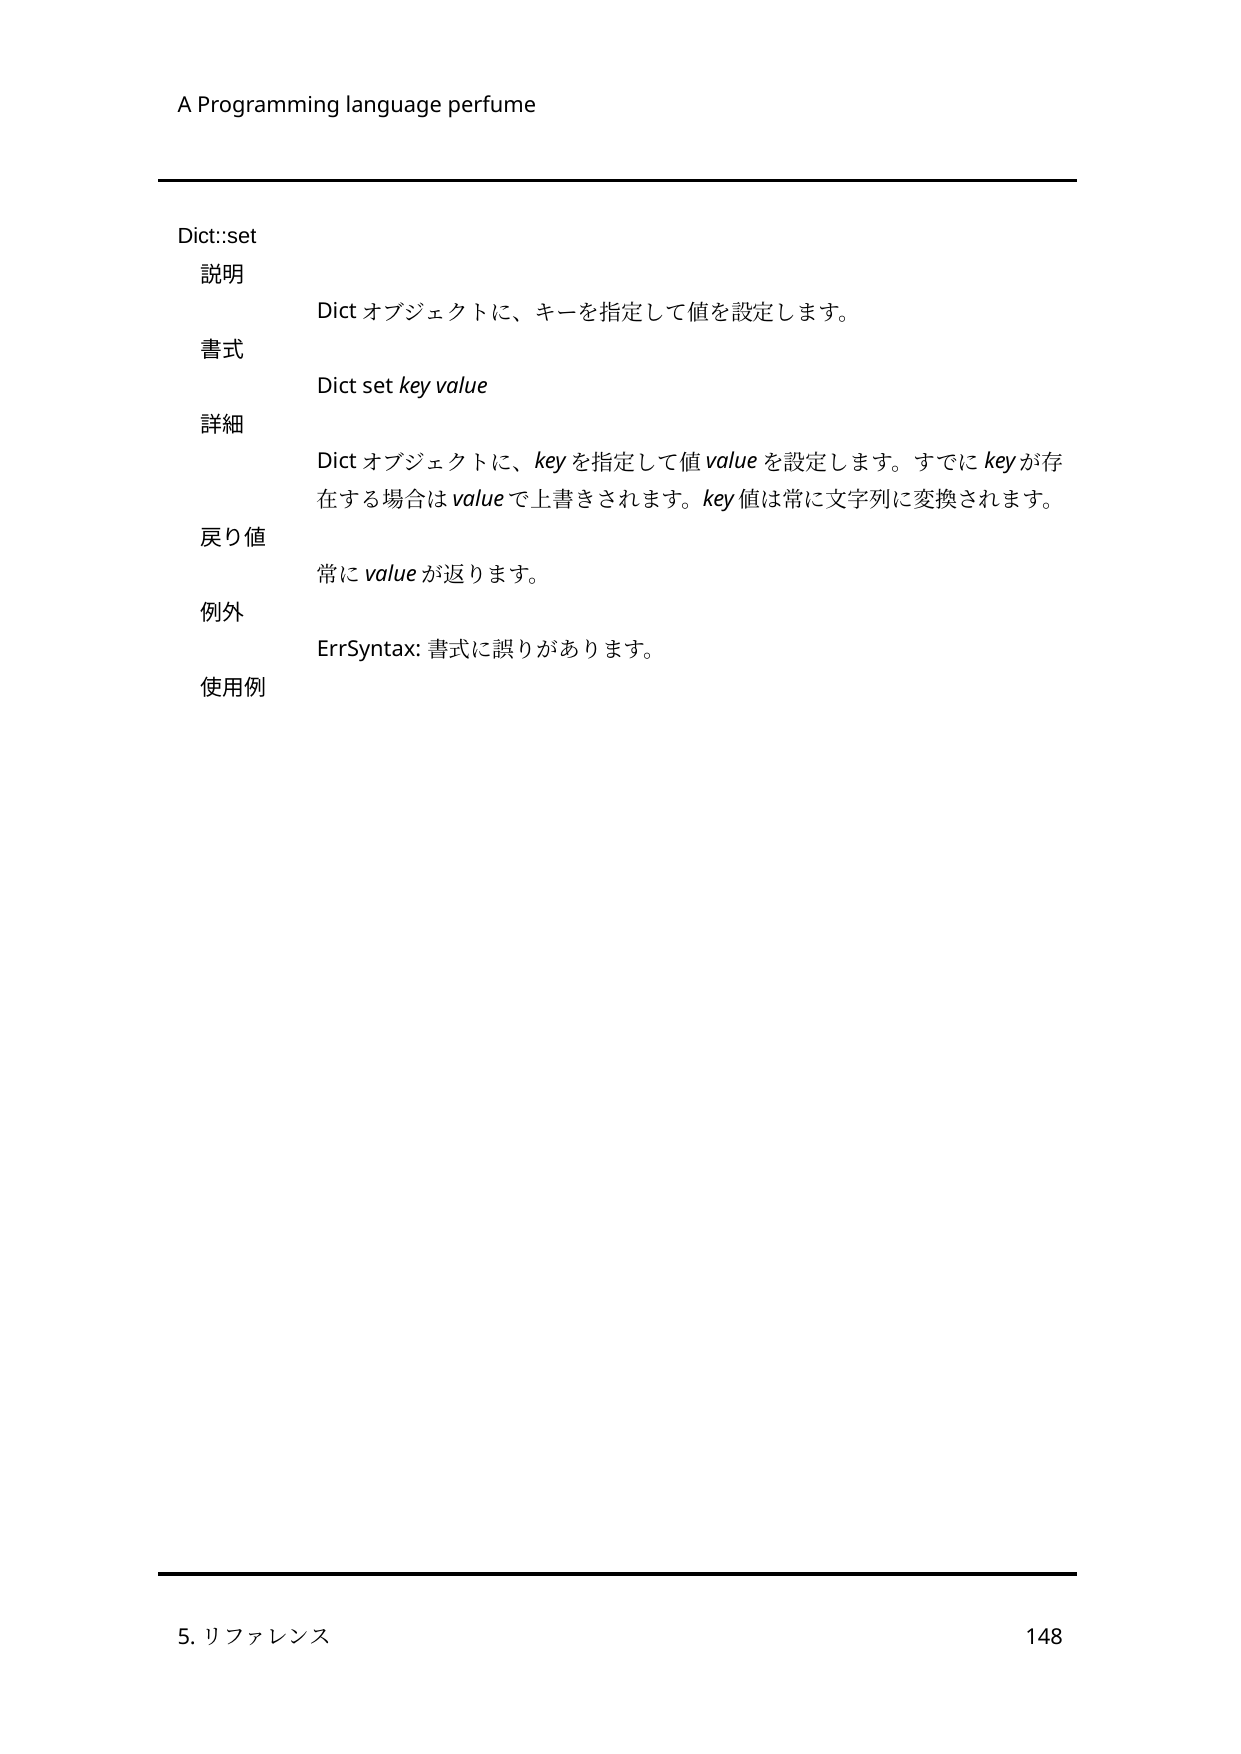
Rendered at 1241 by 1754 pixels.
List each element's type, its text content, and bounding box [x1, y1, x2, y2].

table_cell 例外 [200, 592, 317, 667]
table_cell ErrSyntax: 書式に誤りがあります。 [317, 592, 1063, 667]
table_header 説明 [200, 254, 317, 329]
table_cell 使用例 [200, 667, 317, 742]
subtitle Dict::set [177, 217, 1063, 254]
table_cell Dict set key value [317, 329, 1063, 404]
table_cell 常にvalueが返ります。 [317, 517, 1063, 592]
table_cell Dictオブジェクトに、keyを指定して値valueを設定します。すでにkeyが存在する場合はvalueで上書きされます。key値は常に文字列に変換されます。 [317, 404, 1063, 517]
table_cell 詳細 [200, 404, 317, 517]
table_cell 戻り値 [200, 517, 317, 592]
table_cell 書式 [200, 329, 317, 404]
table_header Dictオブジェクトに、キーを指定して値を設定します。 [317, 254, 1063, 329]
table_cell [317, 667, 1063, 742]
